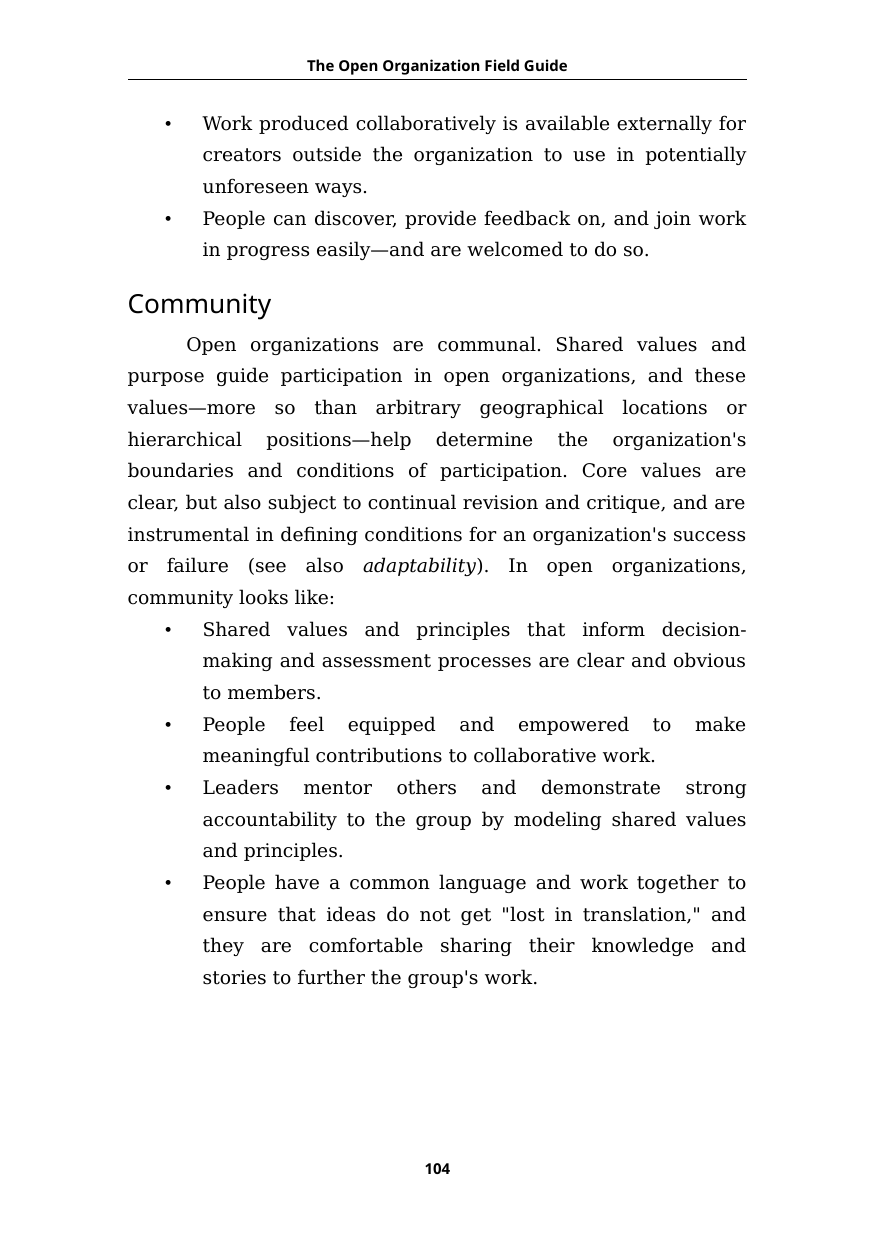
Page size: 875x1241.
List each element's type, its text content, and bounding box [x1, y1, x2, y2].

list Leaders mentor others and demonstrate strong accountability to the group by modeling shared values and principles. [165, 777, 747, 862]
list People feel equipped and empowered to make meaningful contributions to collaborative work. [165, 714, 747, 767]
text Open organizations are communal. Shared values and purpose guide participation in open organizations, and these values—more so than arbitrary geographical locations or hierarchical positions—help determine the organization's boundaries and conditions of participation. Core values are clear, but also subject to continual revision and critique, and are instrumental in defining conditions for an organization's success or failure (see also adaptability). In open organizations, community looks like: [127, 334, 747, 609]
subtitle Community [127, 285, 747, 321]
list People have a common language and work together to ensure that ideas do not get "lost in translation," and they are comfortable sharing their knowledge and stories to further the group's work. [165, 872, 747, 989]
list Work produced collaboratively is available externally for creators outside the organization to use in potentially unforeseen ways. [165, 112, 747, 198]
list Shared values and principles that inform decision-making and assessment processes are clear and obvious to members. [165, 619, 747, 704]
list People can discover, provide feedback on, and join work in progress easily—and are welcomed to do so. [165, 207, 747, 261]
